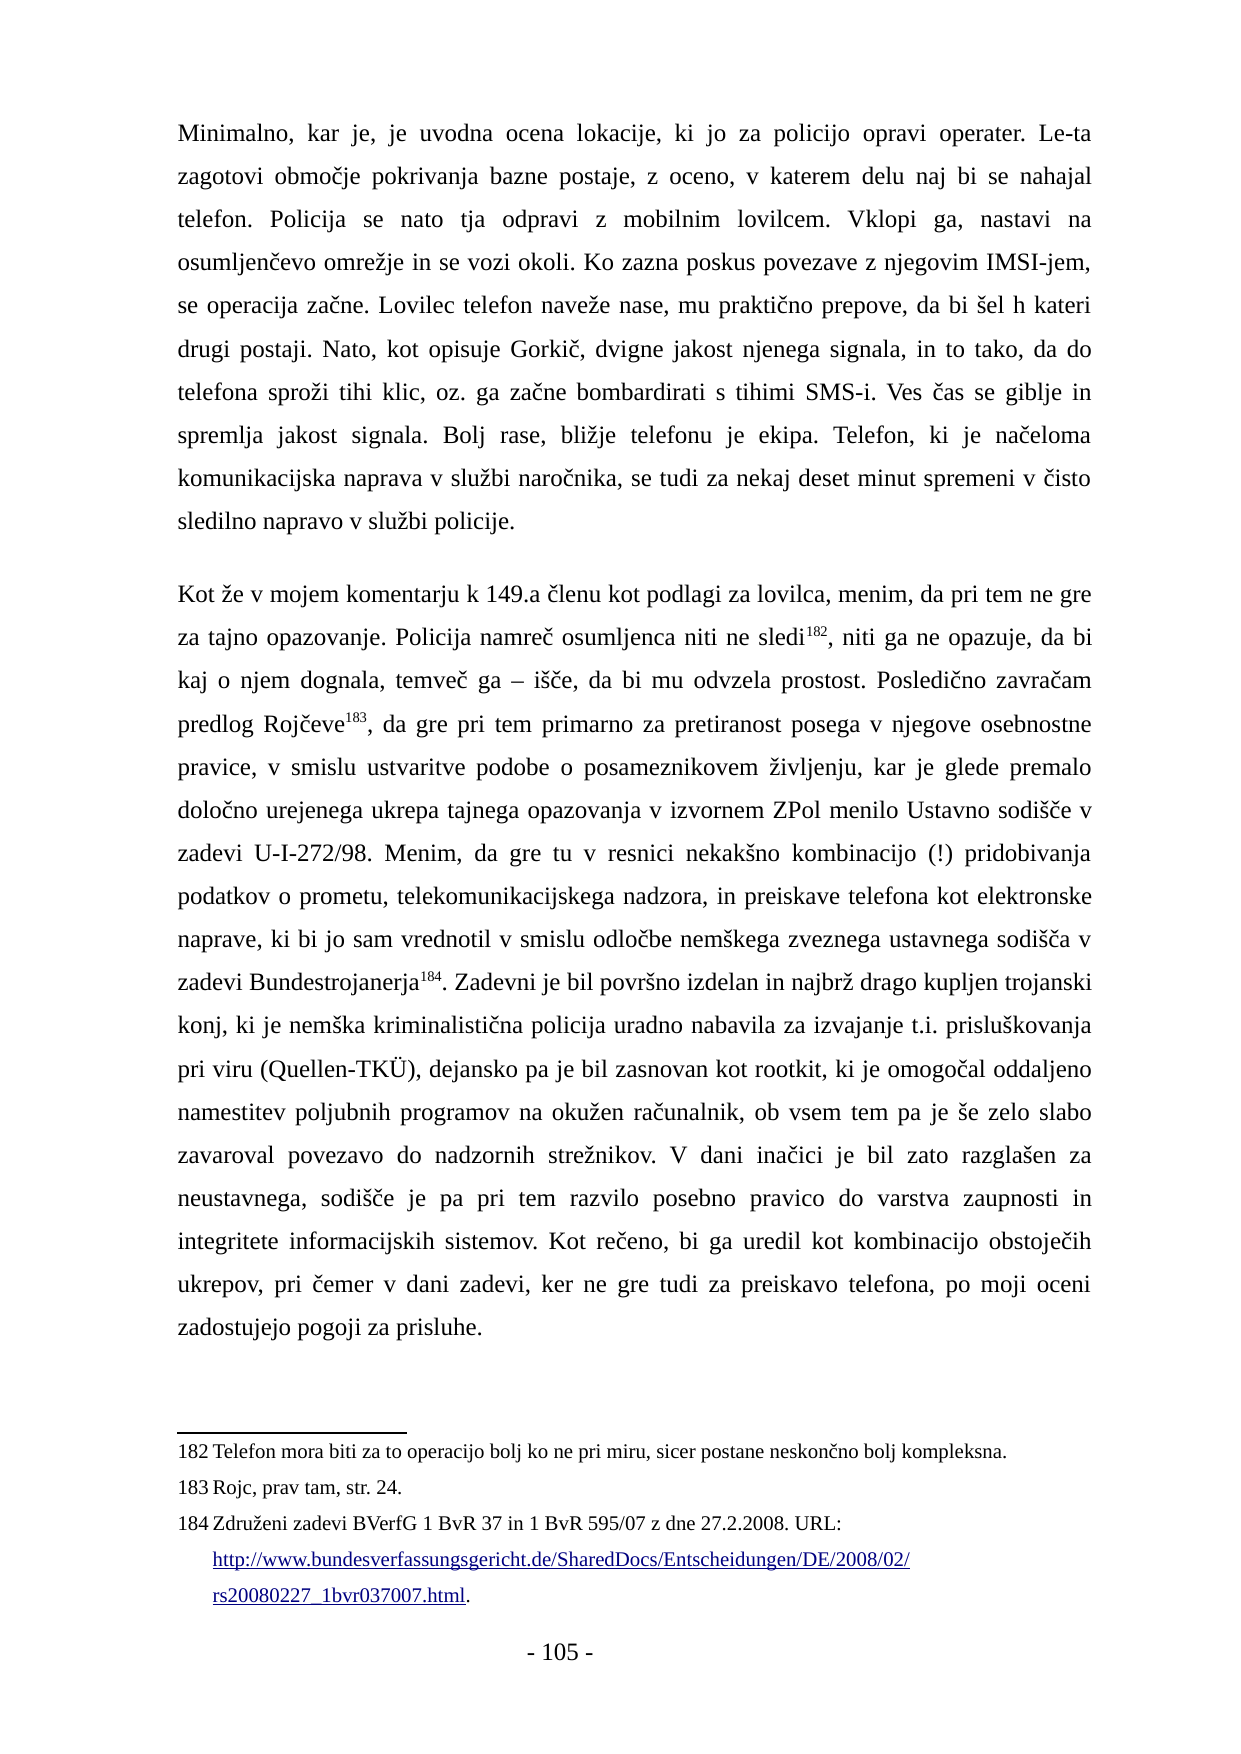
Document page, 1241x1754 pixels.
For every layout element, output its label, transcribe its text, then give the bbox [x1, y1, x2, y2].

text Združeni zadevi BVerfG 1 BvR 37 in 1 BvR 595/07 z dne 27.2.2008. URL: http://www.bundesverfassungsgericht.de/SharedDocs/Entscheidungen/DE/2008/02/rs20080227_1bvr037007.html. [177, 1511, 1093, 1607]
text Telefon mora biti za to operacijo bolj ko ne pri miru, sicer postane neskončno bolj kompleksna. [177, 1439, 1093, 1463]
text Rojc, prav tam, str. 24. [177, 1475, 1093, 1499]
text Minimalno, kar je, je uvodna ocena lokacije, ki jo za policijo opravi operater. Le-ta zagotovi območje pokrivanja bazne postaje, z oceno, v katerem delu naj bi se nahajal telefon. Policija se nato tja odpravi z mobilnim lovilcem. Vklopi ga, nastavi na osumljenčevo omrežje in se vozi okoli. Ko zazna poskus povezave z njegovim IMSI-jem, se operacija začne. Lovilec telefon naveže nase, mu praktično prepove, da bi šel h kateri drugi postaji. Nato, kot opisuje Gorkič, dvigne jakost njenega signala, in to tako, da do telefona sproži tihi klic, oz. ga začne bombardirati s tihimi SMS-i. Ves čas se giblje in spremlja jakost signala. Bolj rase, bližje telefonu je ekipa. Telefon, ki je načeloma komunikacijska naprava v službi naročnika, se tudi za nekaj deset minut spremeni v čisto sledilno napravo v službi policije. [177, 118, 1093, 535]
text Kot že v mojem komentarju k 149.a členu kot podlagi za lovilca, menim, da pri tem ne gre za tajno opazovanje. Policija namreč osumljenca niti ne sledi, niti ga ne opazuje, da bi kaj o njem dognala, temveč ga – išče, da bi mu odvzela prostost. Posledično zavračam predlog Rojčeve, da gre pri tem primarno za pretiranost posega v njegove osebnostne pravice, v smislu ustvaritve podobe o posameznikovem življenju, kar je glede premalo določno urejenega ukrepa tajnega opazovanja v izvornem ZPol menilo Ustavno sodišče v zadevi U-I-272/98. Menim, da gre tu v resnici nekakšno kombinacijo (!) pridobivanja podatkov o prometu, telekomunikacijskega nadzora, in preiskave telefona kot elektronske naprave, ki bi jo sam vrednotil v smislu odločbe nemškega zveznega ustavnega sodišča v zadevi Bundestrojanerja. Zadevni je bil površno izdelan in najbrž drago kupljen trojanski konj, ki je nemška kriminalistična policija uradno nabavila za izvajanje t.i. prisluškovanja pri viru (Quellen-TKÜ), dejansko pa je bil zasnovan kot rootkit, ki je omogočal oddaljeno namestitev poljubnih programov na okužen računalnik, ob vsem tem pa je še zelo slabo zavaroval povezavo do nadzornih strežnikov. V dani inačici je bil zato razglašen za neustavnega, sodišče je pa pri tem razvilo posebno pravico do varstva zaupnosti in integritete informacijskih sistemov. Kot rečeno, bi ga uredil kot kombinacijo obstoječih ukrepov, pri čemer v dani zadevi, ker ne gre tudi za preiskavo telefona, po moji oceni zadostujejo pogoji za prisluhe. [177, 579, 1093, 1341]
